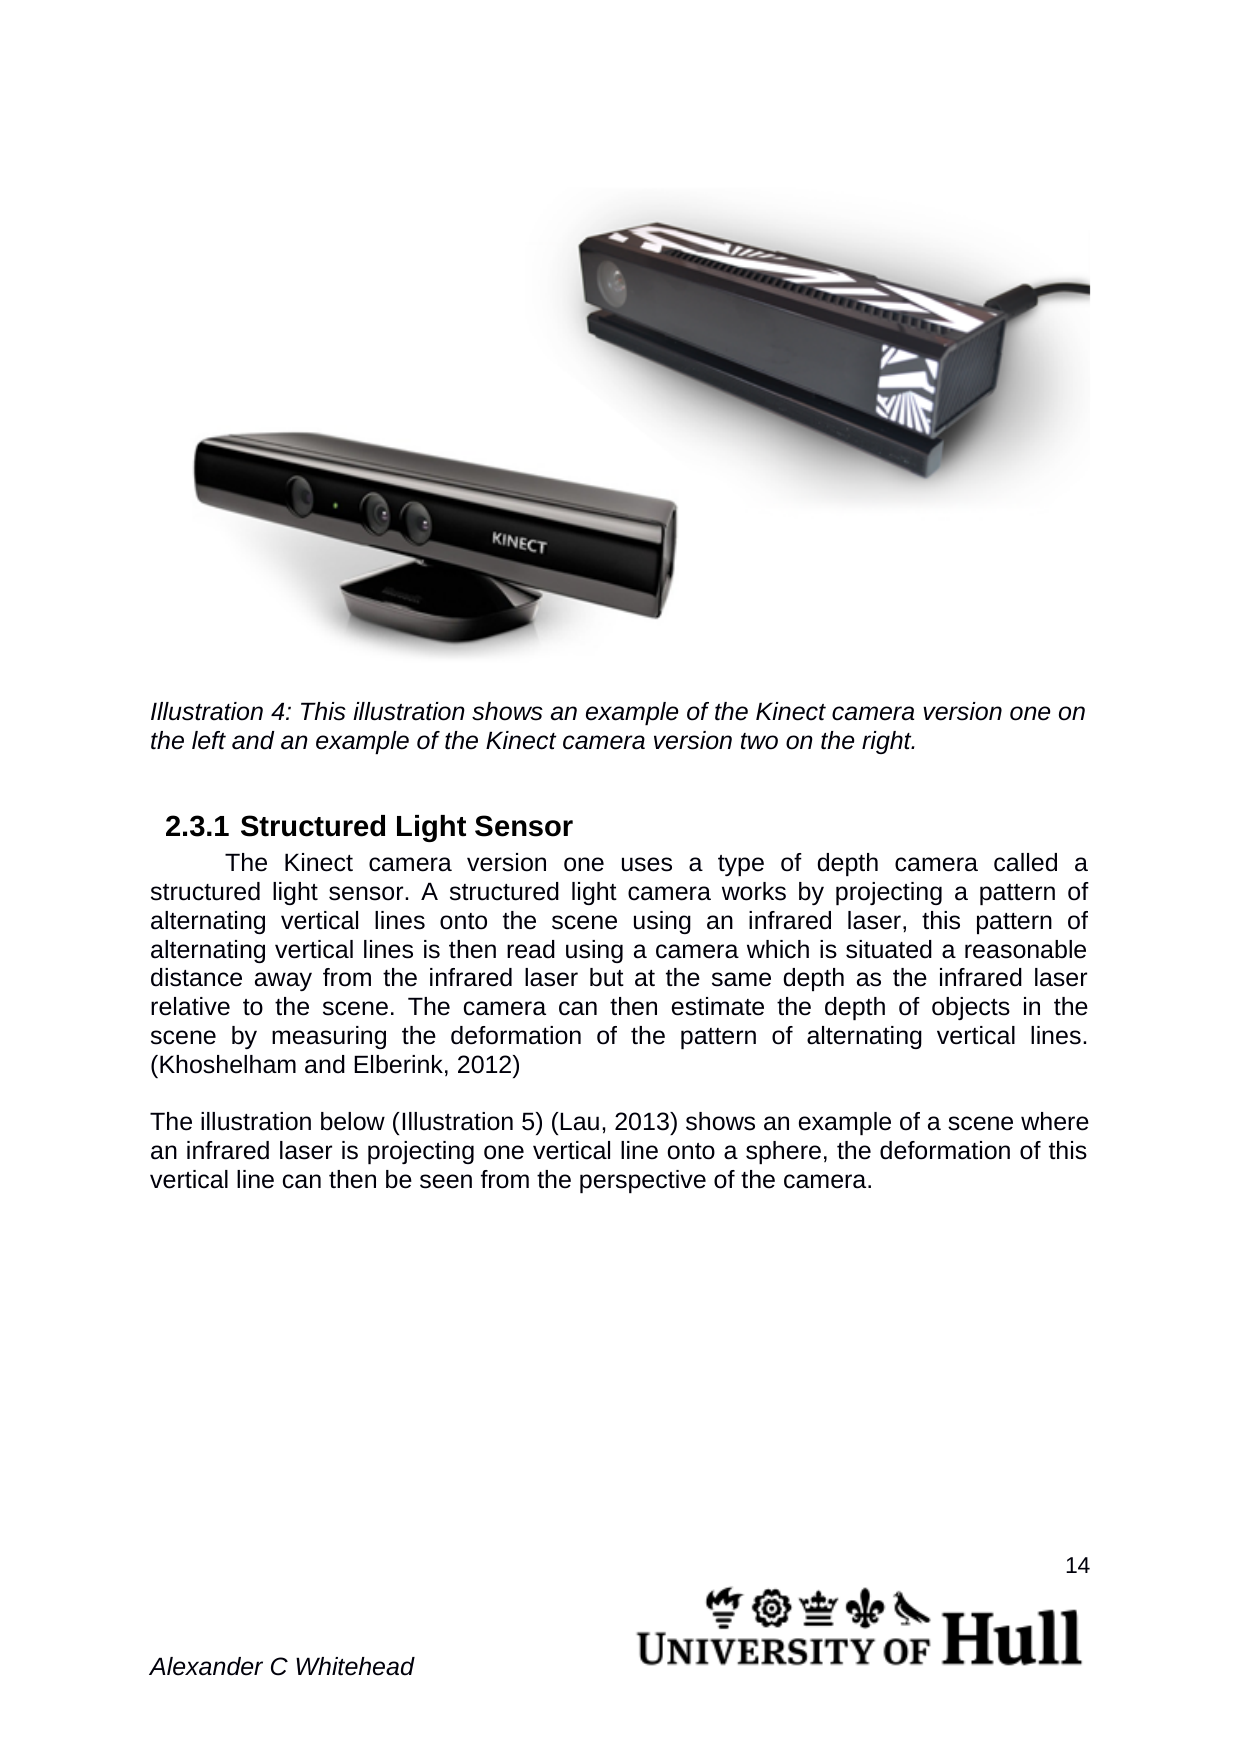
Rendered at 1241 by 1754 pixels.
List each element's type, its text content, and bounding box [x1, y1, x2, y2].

picture [630, 1578, 1091, 1675]
text The illustration below (Illustration 5) (Lau, 2013)⁠ shows an example of a scene where an infrared laser is projecting one vertical line onto a sphere, the deformation of this vertical line can then be seen from the perspective of the camera. [150, 1107, 1090, 1193]
text Illustration 4: This illustration shows an example of the Kinect camera version one on the left and an example of the Kinect camera version two on the right. [150, 692, 1090, 755]
text The Kinect camera version one uses a type of depth camera called a structured light sensor. A structured light camera works by projecting a pattern of alternating vertical lines onto the scene using an infrared laser, this pattern of alternating vertical lines is then read using a camera which is situated a reasonable distance away from the infrared laser but at the same depth as the infrared laser relative to the scene. The camera can then estimate the depth of objects in the scene by measuring the deformation of the pattern of alternating vertical lines. (Khoshelham and Elberink, 2012)⁠ [150, 848, 1090, 1078]
subtitle Structured Light Sensor [165, 808, 1090, 842]
picture [150, 162, 1091, 692]
